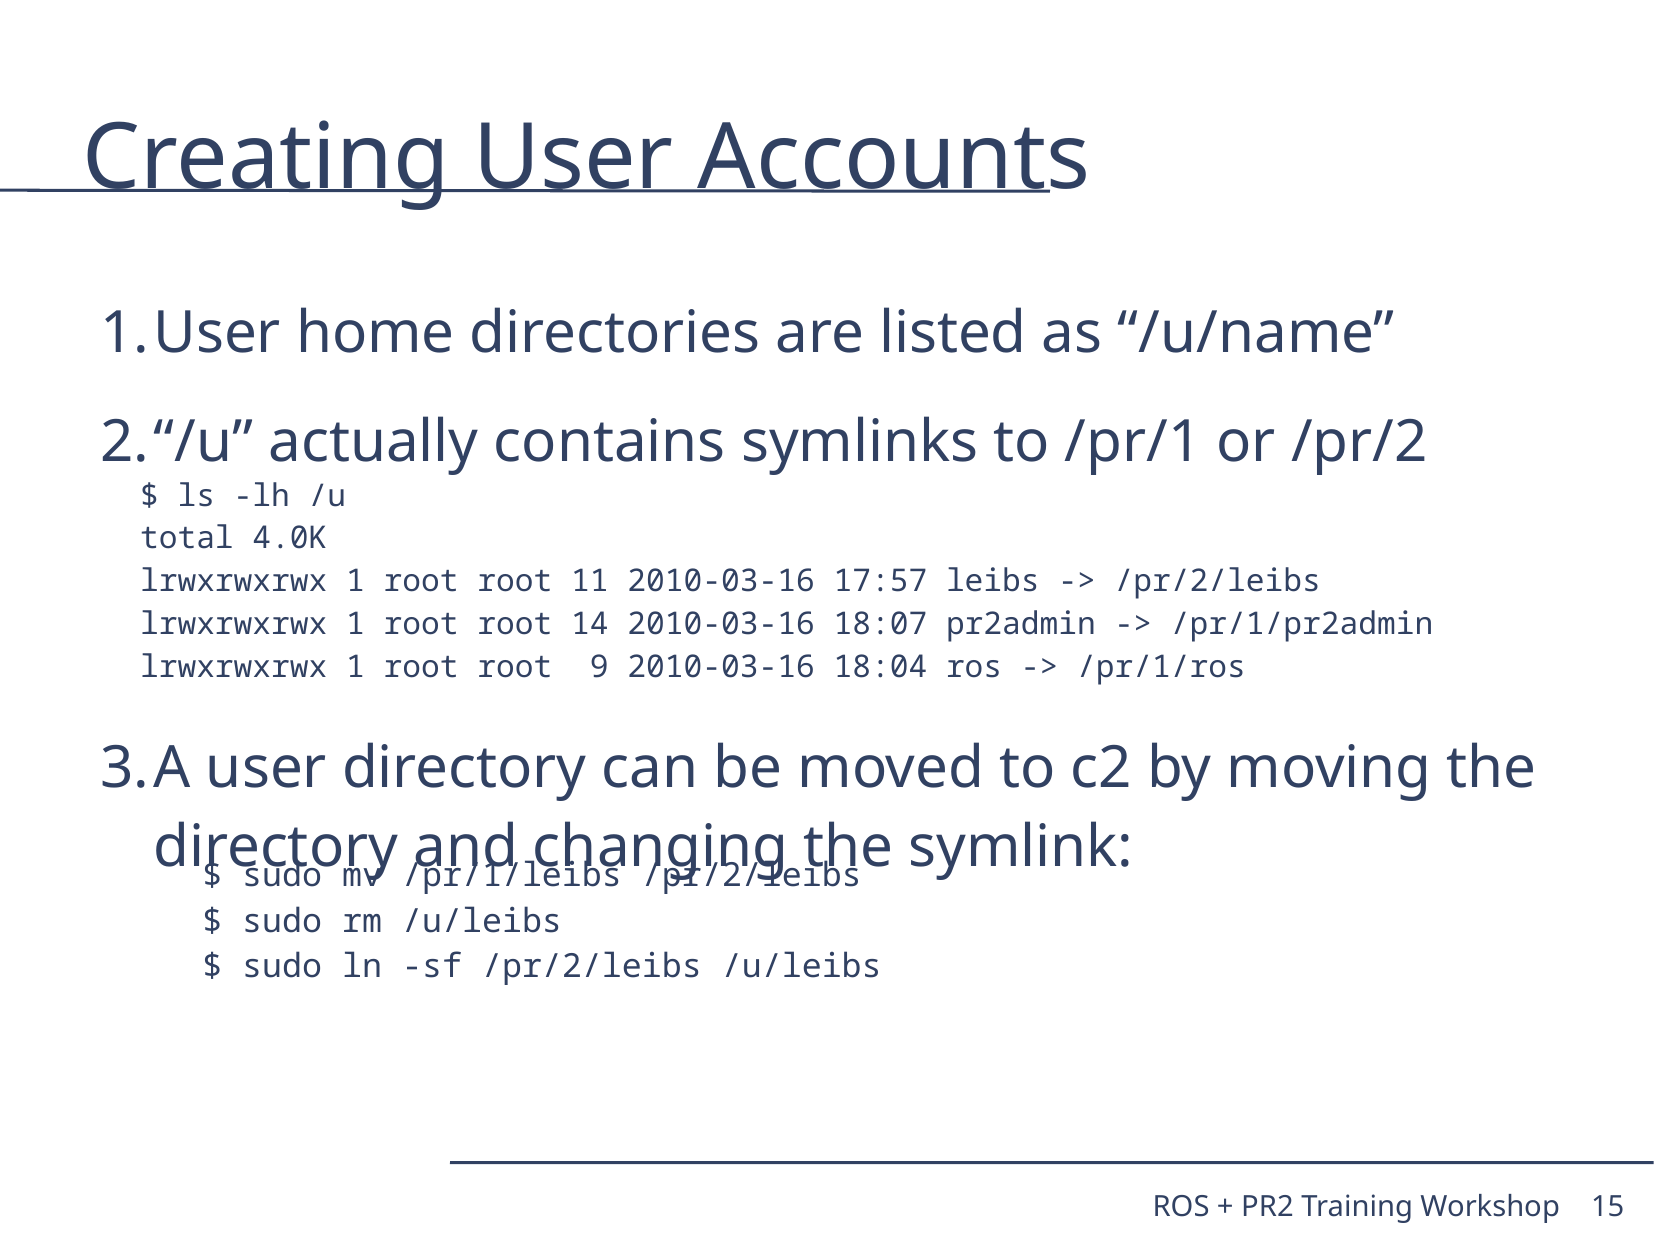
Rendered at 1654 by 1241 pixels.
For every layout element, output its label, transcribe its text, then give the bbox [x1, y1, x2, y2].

text_box $ ls -lh /u total 4.0K lrwxrwxrwx 1 root root 11 2010-03-16 17:57 leibs -> /pr/2/leibs lrwxrwxrwx 1 root root 14 2010-03-16 18:07 pr2admin -> /pr/1/pr2admin lrwxrwxrwx 1 root root 9 2010-03-16 18:04 ros -> /pr/1/ros [125, 465, 1538, 676]
text_box $ sudo mv /pr/1/leibs /pr/2/leibs $ sudo rm /u/leibs $ sudo ln -sf /pr/2/leibs /u/leibs [187, 843, 1088, 976]
list User home directories are listed as “/u/name” “/u” actually contains symlinks to /pr/1 or /pr/2 A user directory can be moved to c2 by moving the directory and changing the symlink: [82, 290, 1571, 1109]
title Creating User Accounts [82, 56, 1571, 250]
